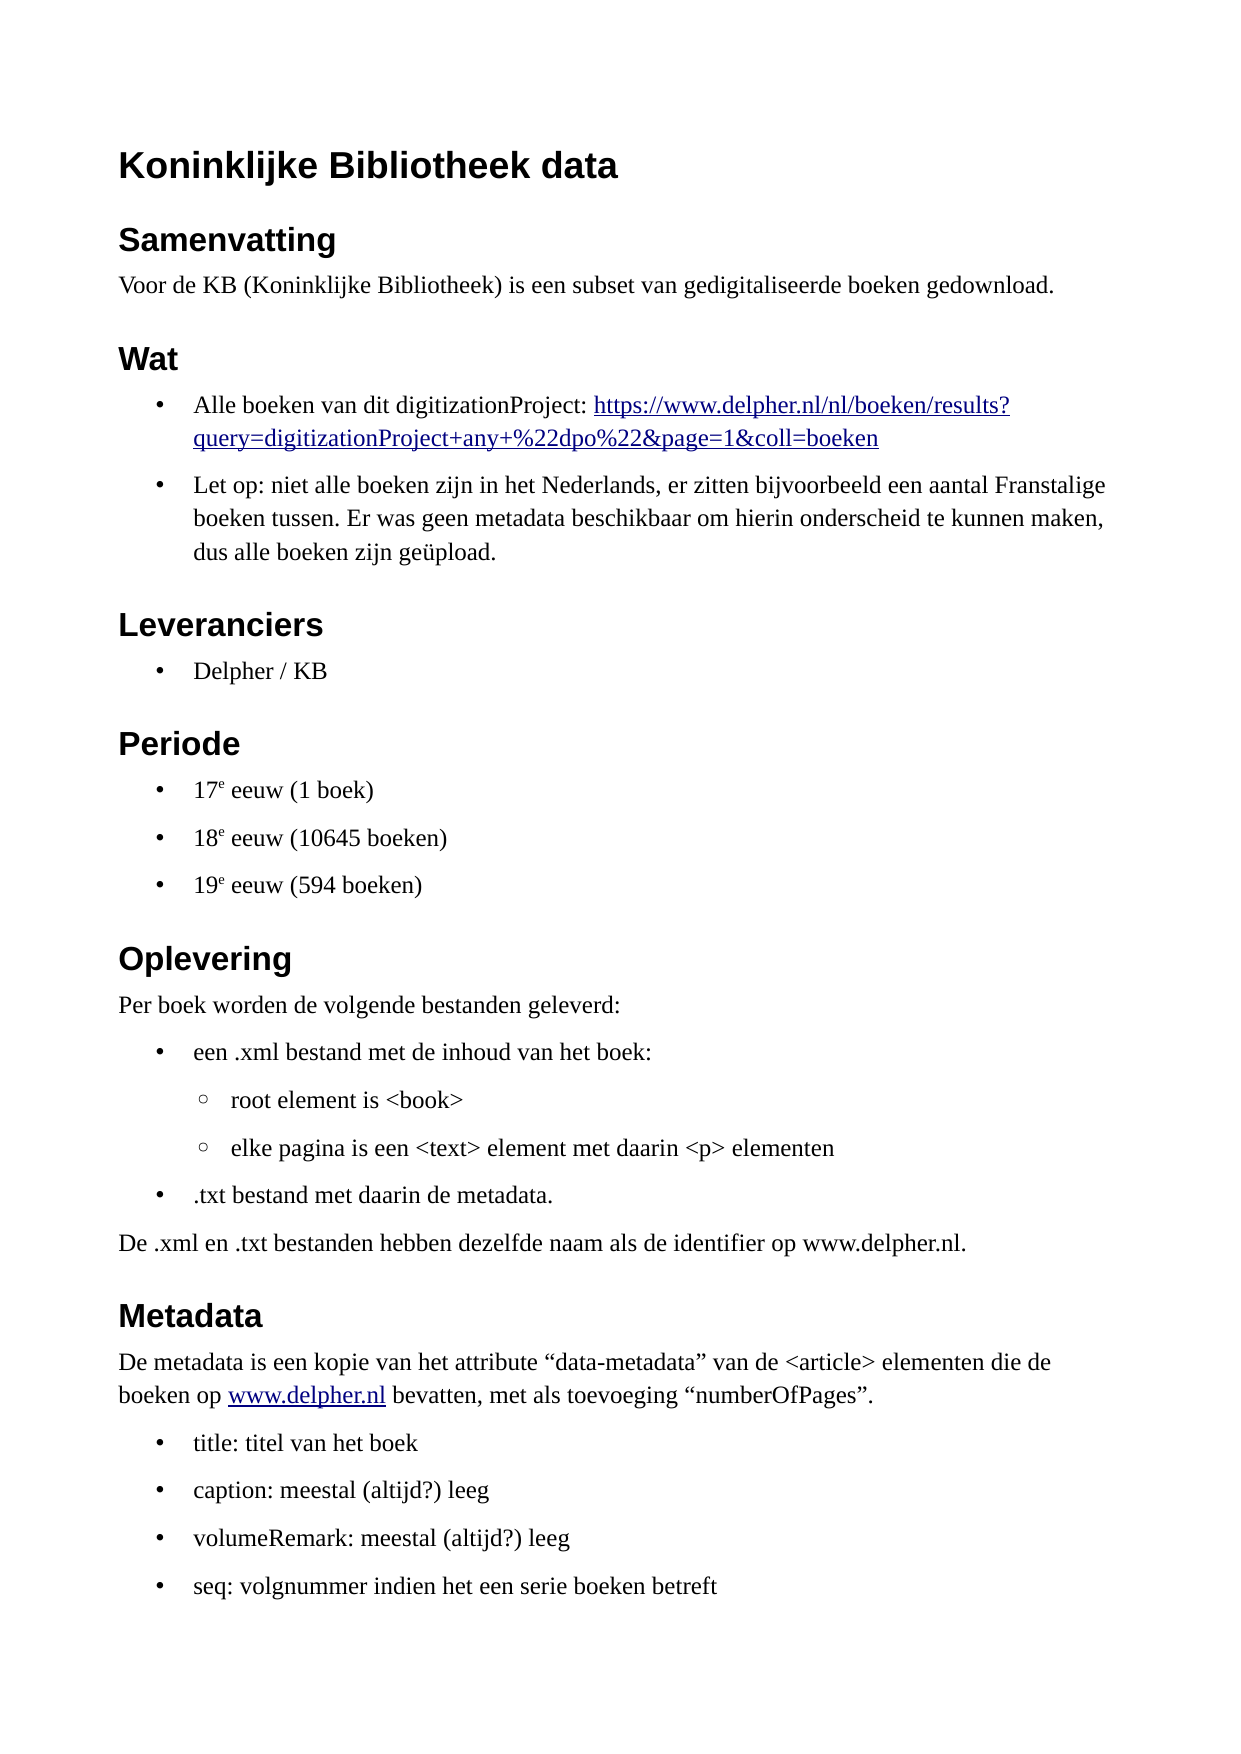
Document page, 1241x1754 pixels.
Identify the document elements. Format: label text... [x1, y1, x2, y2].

list Alle boeken van dit digitizationProject: https://www.delpher.nl/nl/boeken/results?query=digitizationProject+any+%22dpo%22&page=1&coll=boeken [156, 390, 1122, 452]
text Voor de KB (Koninklijke Bibliotheek) is een subset van gedigitaliseerde boeken gedownload. [118, 271, 1122, 299]
subtitle Oplevering [118, 939, 1122, 977]
list volumeRemark: meestal (altijd?) leeg [156, 1523, 1122, 1552]
subtitle Samenvatting [118, 219, 1122, 258]
subtitle Wat [118, 339, 1122, 377]
subtitle Leveranciers [118, 605, 1122, 643]
list 18e eeuw (10645 boeken) [156, 823, 1122, 852]
text De metadata is een kopie van het attribute “data-metadata” van de <article> elementen die de boeken op www.delpher.nl bevatten, met als toevoeging “numberOfPages”. [118, 1347, 1122, 1409]
list Delpher / KB [156, 656, 1122, 685]
subtitle Metadata [118, 1296, 1122, 1335]
list .txt bestand met daarin de metadata. [156, 1180, 1122, 1209]
subtitle Koninklijke Bibliotheek data [118, 143, 1122, 186]
list root element is <book> [193, 1085, 1122, 1114]
text Per boek worden de volgende bestanden geleverd: [118, 990, 1122, 1019]
list 17e eeuw (1 boek) [156, 775, 1122, 804]
subtitle Periode [118, 724, 1122, 763]
list een .xml bestand met de inhoud van het boek: [156, 1037, 1122, 1066]
list caption: meestal (altijd?) leeg [156, 1476, 1122, 1504]
list seq: volgnummer indien het een serie boeken betreft [156, 1571, 1122, 1599]
text De .xml en .txt bestanden hebben dezelfde naam als de identifier op www.delpher.nl. [118, 1228, 1122, 1257]
list Let op: niet alle boeken zijn in het Nederlands, er zitten bijvoorbeeld een aantal Franstalige boeken tussen. Er was geen metadata beschikbaar om hierin onderscheid te kunnen maken, dus alle boeken zijn geüpload. [156, 471, 1122, 565]
list elke pagina is een <text> element met daarin <p> elementen [193, 1133, 1122, 1161]
list 19e eeuw (594 boeken) [156, 871, 1122, 899]
list title: titel van het boek [156, 1428, 1122, 1457]
